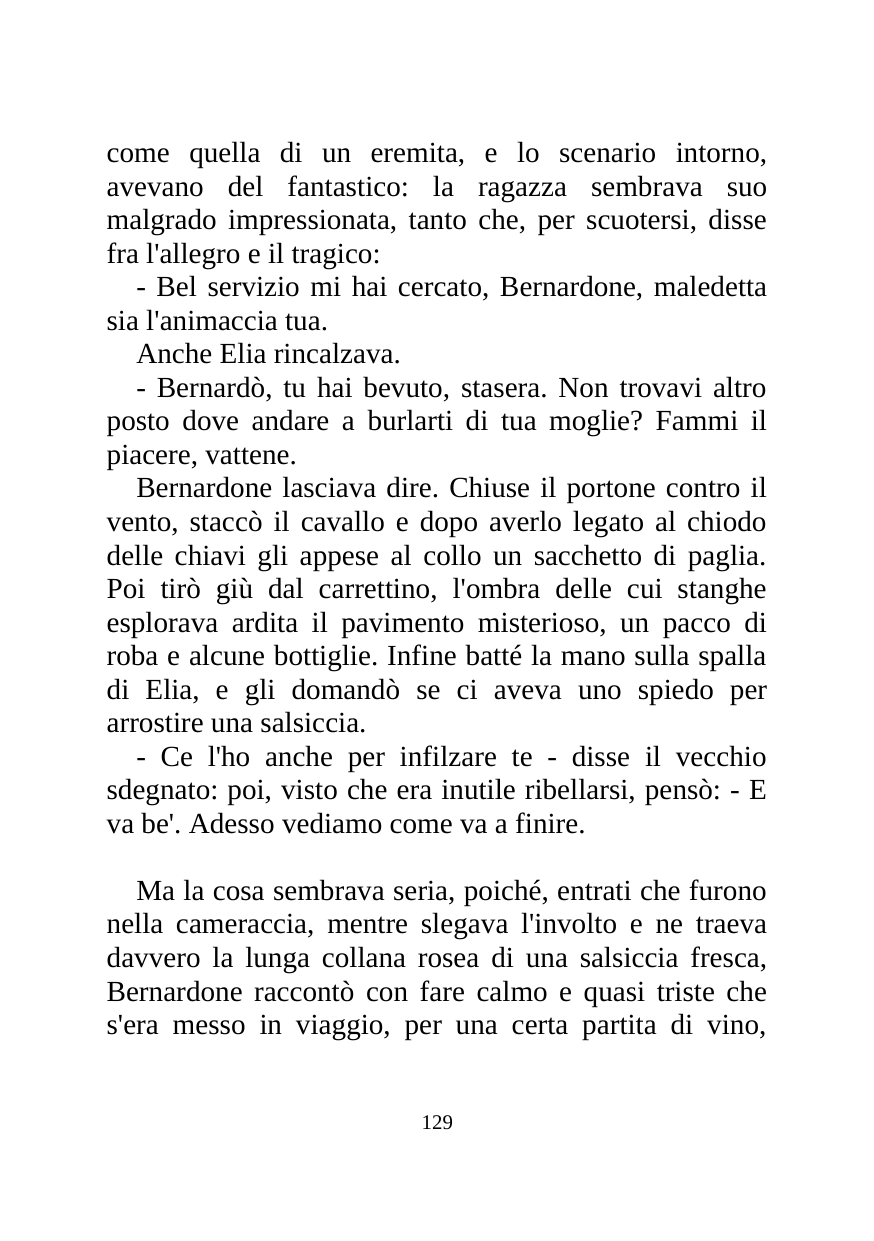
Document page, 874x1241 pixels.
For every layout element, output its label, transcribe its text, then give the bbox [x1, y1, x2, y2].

text Bernardone lasciava dire. Chiuse il portone contro il vento, staccò il cavallo e dopo averlo legato al chiodo delle chiavi gli appese al collo un sacchetto di paglia. Poi tirò giù dal carrettino, l'ombra delle cui stanghe esplorava ardita il pavimento misterioso, un pacco di roba e alcune bottiglie. Infine batté la mano sulla spalla di Elia, e gli domandò se ci aveva uno spiedo per arrostire una salsiccia. [106, 471, 768, 739]
text Ma la cosa sembrava seria, poiché, entrati che furono nella cameraccia, mentre slegava l'involto e ne traeva davvero la lunga collana rosea di una salsiccia fresca, Bernardone raccontò con fare calmo e quasi triste che s'era messo in viaggio, per una certa partita di vino, [106, 873, 768, 1041]
text - Bernardò, tu hai bevuto, stasera. Non trovavi altro posto dove andare a burlarti di tua moglie? Fammi il piacere, vattene. [106, 370, 768, 471]
text - Bel servizio mi hai cercato, Bernardone, maledetta sia l'animaccia tua. [106, 269, 768, 336]
text - Ce l'ho anche per infilzare te - disse il vecchio sdegnato: poi, visto che era inutile ribellarsi, pensò: - E va be'. Adesso vediamo come va a finire. [106, 739, 768, 839]
text come quella di un eremita, e lo scenario intorno, avevano del fantastico: la ragazza sembrava suo malgrado impressionata, tanto che, per scuotersi, disse fra l'allegro e il tragico: [106, 135, 768, 269]
text Anche Elia rincalzava. [106, 336, 768, 370]
